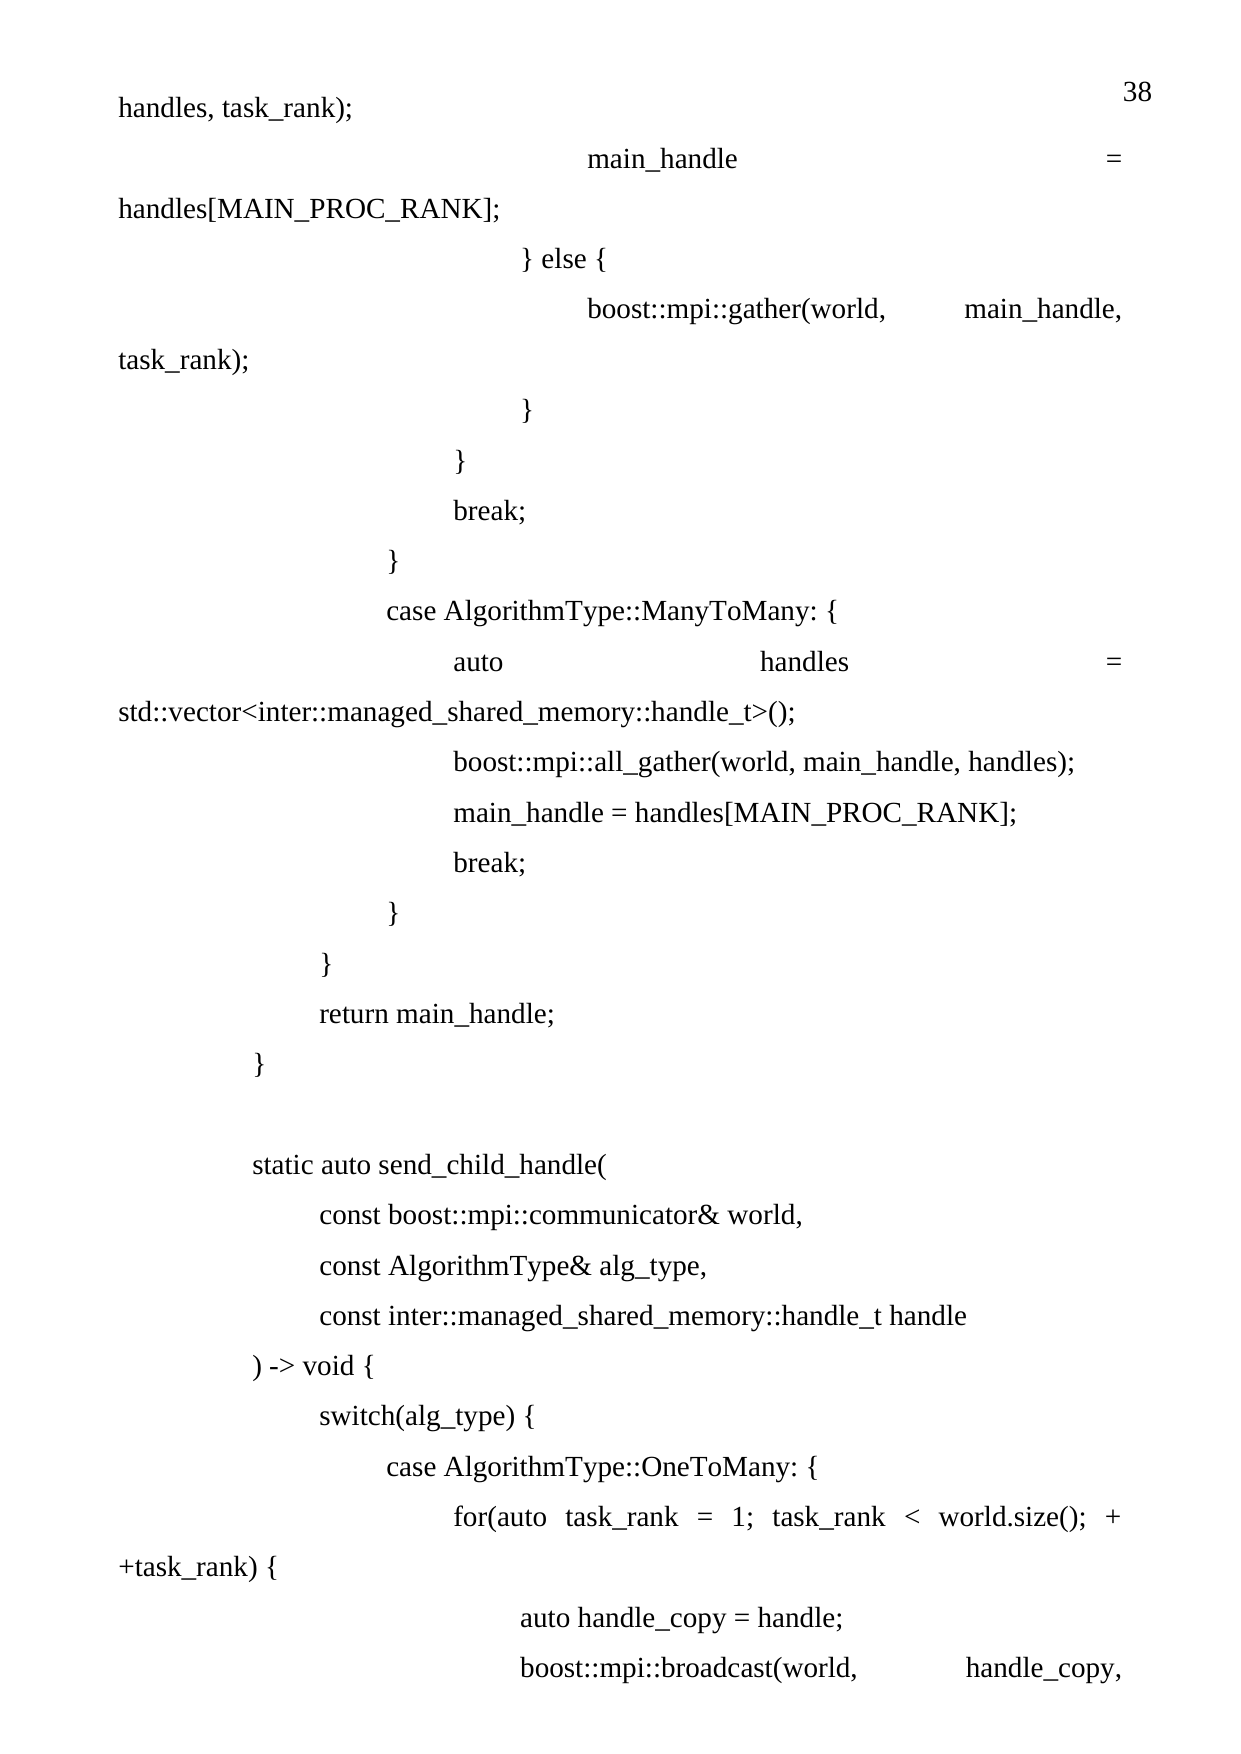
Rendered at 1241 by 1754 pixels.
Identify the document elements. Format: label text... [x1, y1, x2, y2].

text handles, task_rank); [118, 90, 1122, 124]
text boost::mpi::all_gather(world, main_handle, handles); [118, 744, 1122, 778]
text boost::mpi::gather(world, main_handle, task_rank); [118, 292, 1122, 376]
text } else { [118, 241, 1122, 275]
text static auto send_child_handle( [118, 1147, 1122, 1181]
text const AlgorithmType& alg_type, [118, 1248, 1122, 1281]
text auto handle_copy = handle; [118, 1600, 1122, 1633]
text for(auto task_rank = 1; task_rank < world.size(); ++task_rank) { [118, 1499, 1122, 1583]
text switch(alg_type) { [118, 1398, 1122, 1432]
text return main_handle; [118, 996, 1122, 1029]
text } [118, 543, 1122, 577]
text break; [118, 493, 1122, 526]
text } [118, 946, 1122, 979]
text boost::mpi::broadcast(world, handle_copy, [118, 1650, 1122, 1684]
text const boost::mpi::communicator& world, [118, 1197, 1122, 1231]
text case AlgorithmType::ManyToMany: { [118, 593, 1122, 627]
text } [118, 443, 1122, 476]
text main_handle = handles[MAIN_PROC_RANK]; [118, 795, 1122, 828]
text } [118, 895, 1122, 929]
text auto handles = std::vector<inter::managed_shared_memory::handle_t>(); [118, 644, 1122, 728]
text ) -> void { [118, 1348, 1122, 1382]
text } [118, 392, 1122, 426]
text break; [118, 845, 1122, 879]
text case AlgorithmType::OneToMany: { [118, 1449, 1122, 1482]
text } [118, 1046, 1122, 1080]
text const inter::managed_shared_memory::handle_t handle [118, 1298, 1122, 1331]
text main_handle = handles[MAIN_PROC_RANK]; [118, 141, 1122, 224]
